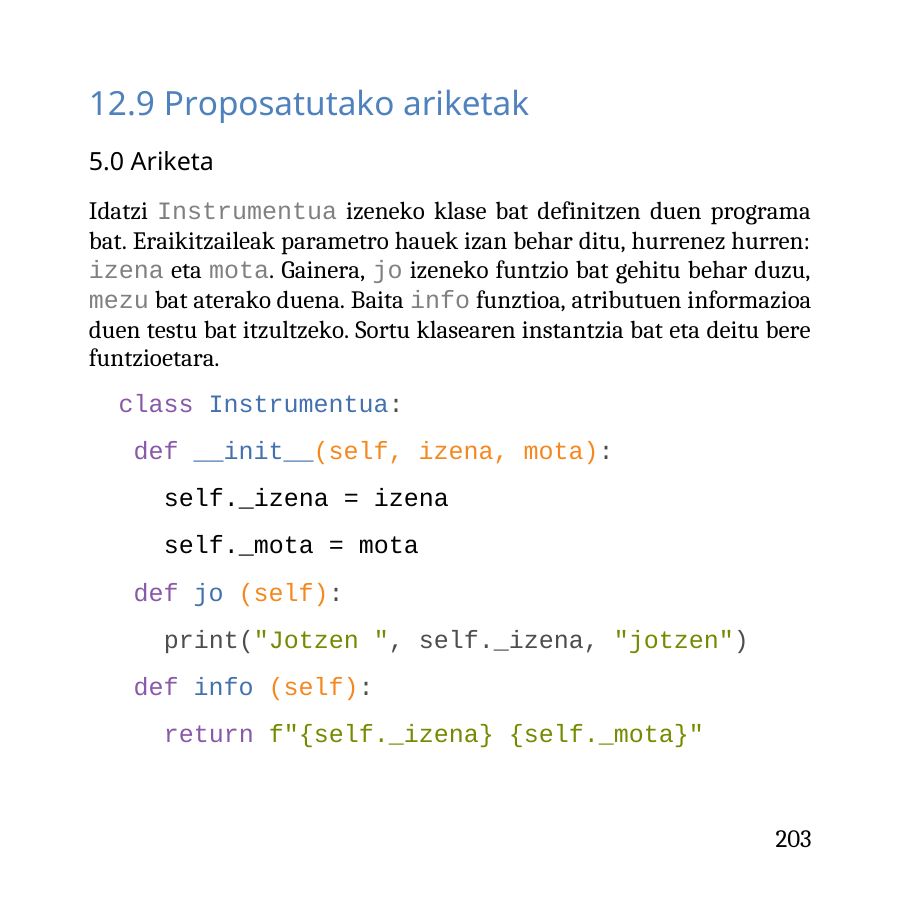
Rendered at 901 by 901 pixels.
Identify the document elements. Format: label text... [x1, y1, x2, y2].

text def jo (self): [118, 580, 811, 608]
text self._mota = mota [118, 533, 811, 561]
text def __init__(self, izena, mota): [118, 439, 811, 467]
text print("Jotzen ", self._izena, "jotzen") [118, 627, 811, 656]
text self._izena = izena [118, 486, 811, 514]
text class Instrumentua: [118, 392, 811, 420]
text return f"{self._izena} {self._mota}" [118, 721, 811, 750]
text def info (self): [118, 674, 811, 703]
text Idatzi Instrumentua izeneko klase bat definitzen duen programa bat. Eraikitzaileak parametro hauek izan behar ditu, hurrenez hurren: izena eta mota. Gainera, jo izeneko funtzio bat gehitu behar duzu, mezu bat aterako duena. Baita info funztioa, atributuen informazioa duen testu bat itzultzeko. Sortu klasearen instantzia bat eta deitu bere funtzioetara. [89, 197, 811, 373]
subtitle Proposatutako ariketak [89, 80, 811, 125]
text 5.0 Ariketa [89, 144, 811, 178]
